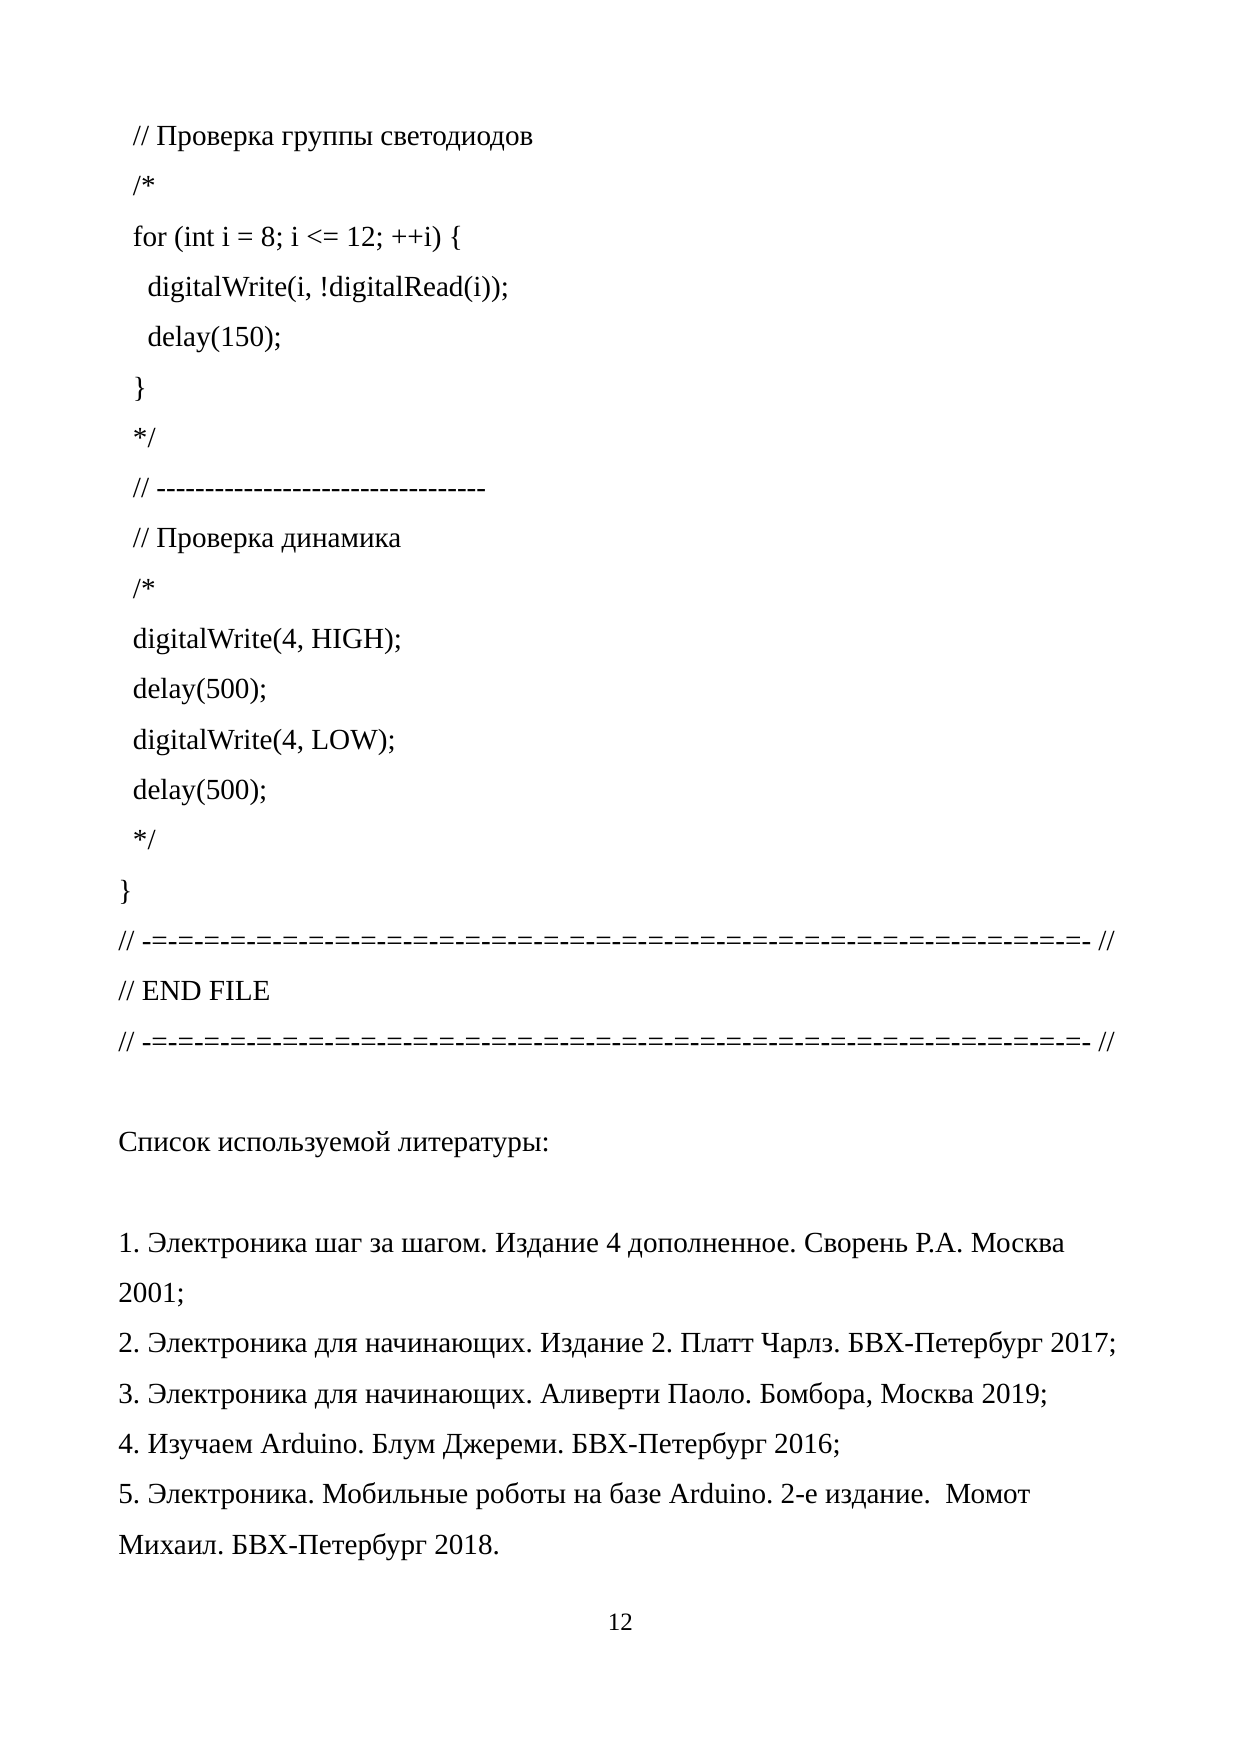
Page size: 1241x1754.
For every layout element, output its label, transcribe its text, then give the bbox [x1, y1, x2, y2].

text delay(500); [118, 672, 1122, 705]
text // -=-=-=-=-=-=-=-=-=-=-=-=-=-=-=-=-=-=-=-=-=-=-=-=-=-=-=-=-=-=-=-=-=-=-=-=- // [118, 923, 1122, 957]
text } [118, 873, 1122, 906]
text for (int i = 8; i <= 12; ++i) { [118, 219, 1122, 252]
text 5. Электроника. Мобильные роботы на базе Arduino. 2-е издание. Момот Михаил. БВХ-Петербург 2018. [118, 1477, 1122, 1560]
text delay(500); [118, 772, 1122, 806]
text // Проверка динамика [118, 521, 1122, 554]
text // END FILE [118, 973, 1122, 1007]
text /* [118, 571, 1122, 604]
text // ---------------------------------- [118, 470, 1122, 504]
text digitalWrite(4, HIGH); [118, 621, 1122, 655]
text */ [118, 822, 1122, 856]
text 2. Электроника для начинающих. Издание 2. Платт Чарлз. БВХ-Петербург 2017; [118, 1326, 1122, 1359]
text */ [118, 420, 1122, 453]
text Список используемой литературы: [118, 1124, 1122, 1158]
text // Проверка группы светодиодов [118, 118, 1122, 152]
text /* [118, 168, 1122, 202]
text 1. Электроника шаг за шагом. Издание 4 дополненное. Сворень Р.А. Москва 2001; [118, 1225, 1122, 1309]
text delay(150); [118, 319, 1122, 353]
text digitalWrite(4, LOW); [118, 722, 1122, 755]
text 4. Изучаем Arduino. Блум Джереми. БВХ-Петербург 2016; [118, 1426, 1122, 1460]
text } [118, 370, 1122, 403]
text // -=-=-=-=-=-=-=-=-=-=-=-=-=-=-=-=-=-=-=-=-=-=-=-=-=-=-=-=-=-=-=-=-=-=-=-=- // [118, 1024, 1122, 1057]
text digitalWrite(i, !digitalRead(i)); [118, 269, 1122, 303]
text 3. Электроника для начинающих. Аливерти Паоло. Бомбора, Москва 2019; [118, 1376, 1122, 1409]
